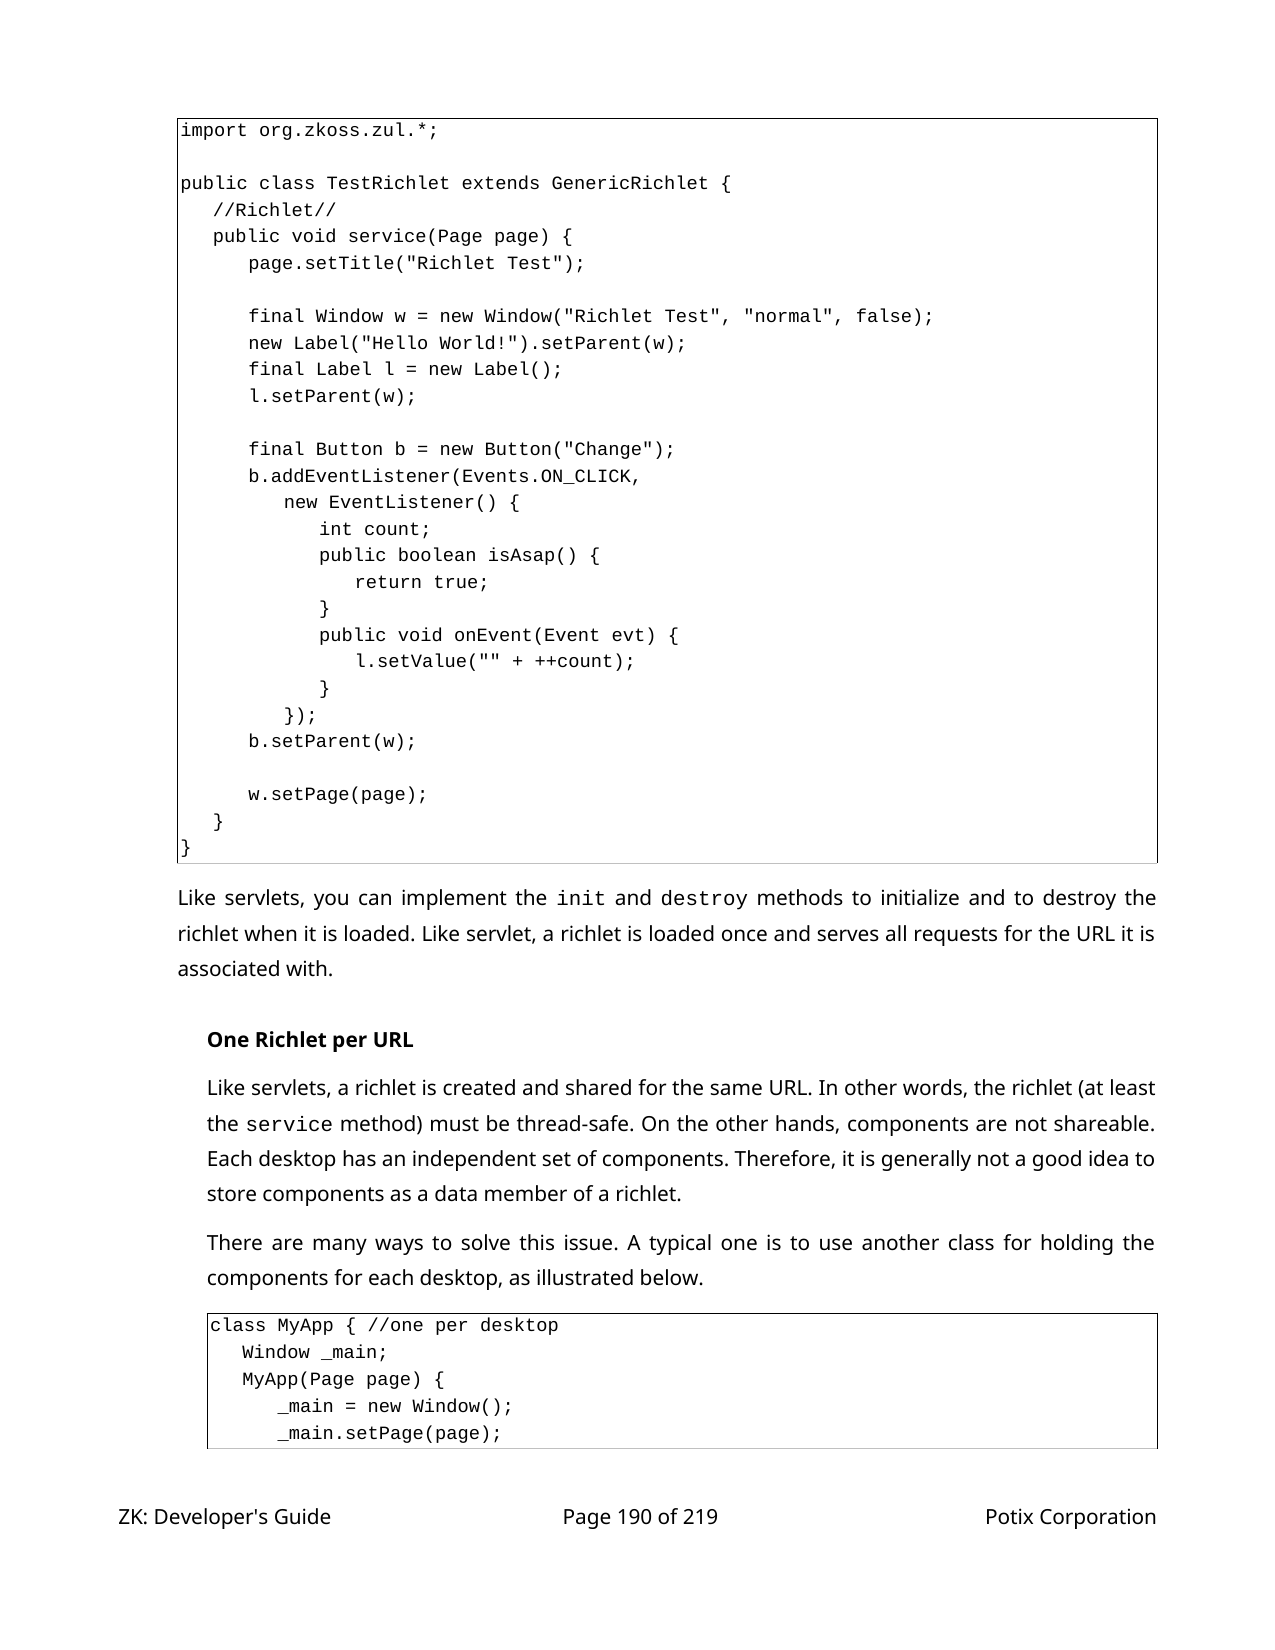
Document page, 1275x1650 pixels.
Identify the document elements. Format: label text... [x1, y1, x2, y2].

subtitle One Richlet per URL [207, 1025, 1157, 1053]
text class MyApp { //one per desktop [208, 1314, 1157, 1337]
text There are many ways to solve this issue. A typical one is to use another class for holding the components for each desktop, as illustrated below. [207, 1228, 1157, 1292]
text _main = new Window(); [208, 1394, 1157, 1418]
text Like servlets, a richlet is created and shared for the same URL. In other words, the richlet (at least the service method) must be thread-safe. On the other hands, components are not shareable. Each desktop has an independent set of components. Therefore, it is generally not a good idea to store components as a data member of a richlet. [207, 1073, 1157, 1208]
text Window _main; [208, 1339, 1157, 1364]
text Like servlets, you can implement the init and destroy methods to initialize and to destroy the richlet when it is loaded. Like servlet, a richlet is loaded once and serves all requests for the URL it is associated with. [177, 883, 1157, 982]
text import org.zkoss.zul.*; public class TestRichlet extends GenericRichlet { //Richlet// public void service(Page page) { page.setTitle("Richlet Test"); final Window w = new Window("Richlet Test", "normal", false); new Label("Hello World!").setParent(w); final Label l = new Label(); l.setParent(w); final Button b = new Button("Change"); b.addEventListener(Events.ON_CLICK, new EventListener() { int count; public boolean isAsap() { return true; } public void onEvent(Event evt) { l.setValue("" + ++count); } }); b.setParent(w); w.setPage(page); } } [178, 119, 1157, 863]
text MyApp(Page page) { [208, 1367, 1157, 1391]
text _main.setPage(page); [208, 1421, 1157, 1448]
